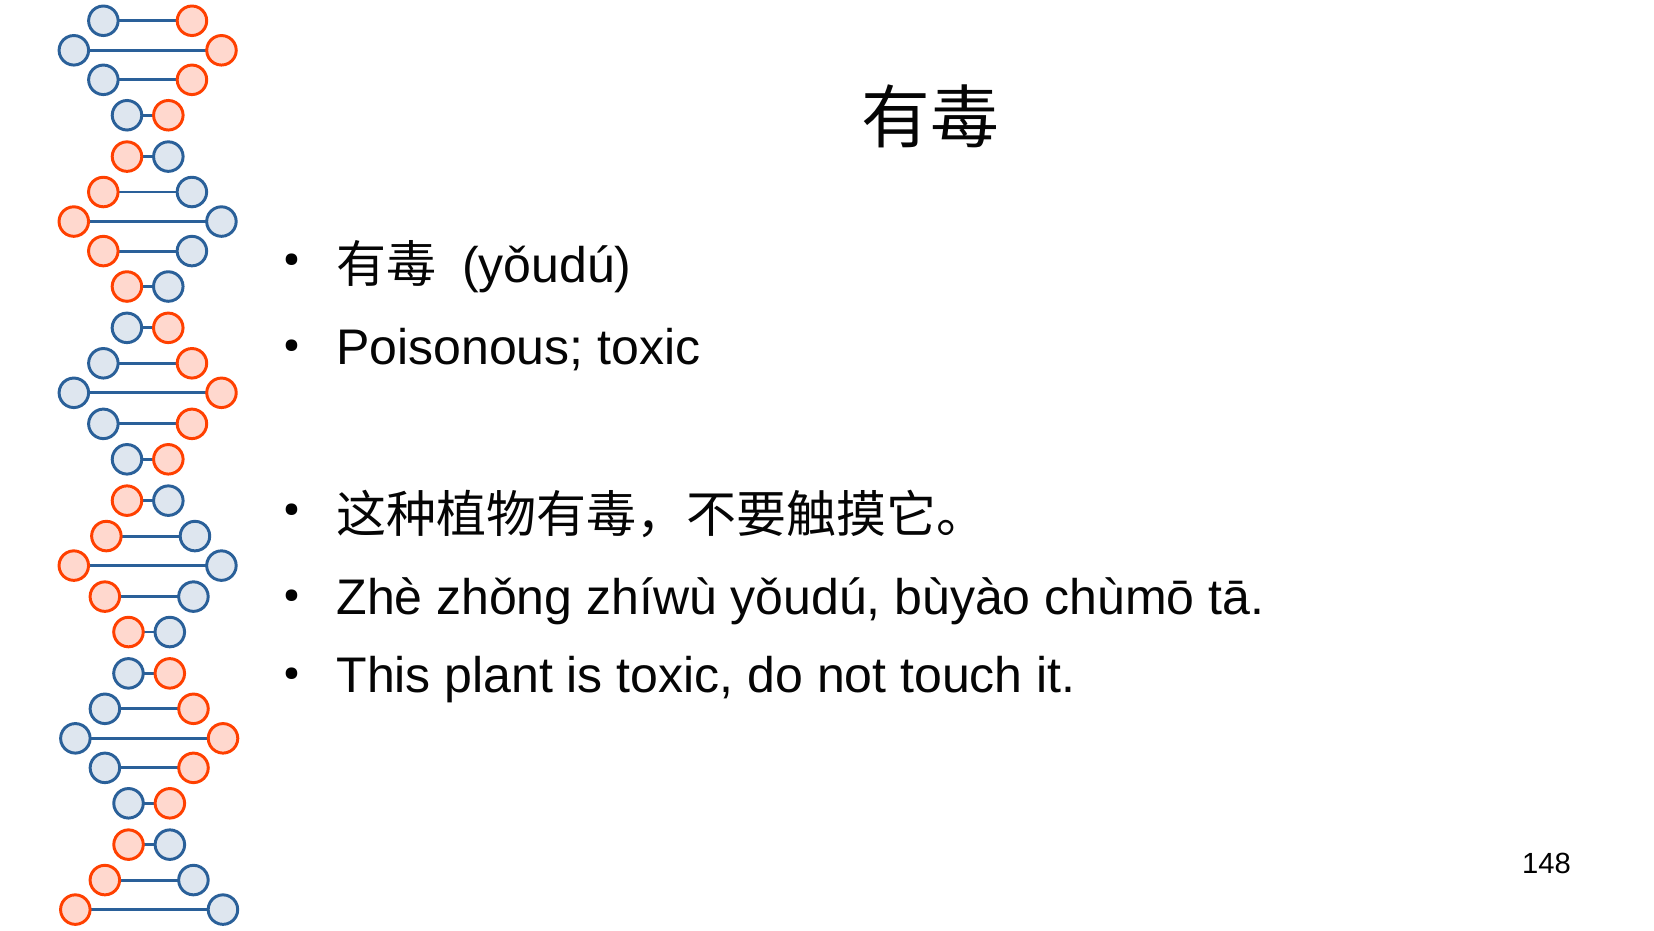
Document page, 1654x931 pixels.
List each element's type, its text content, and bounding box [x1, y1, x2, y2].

list 有毒 (yǒudú) Poisonous; toxic 这种植物有毒，不要触摸它。 Zhè zhǒng zhíwù yǒudú, bùyào chùmō tā. This plant is toxic, do not touch it. [265, 224, 1595, 764]
title 有毒 [265, 35, 1595, 189]
